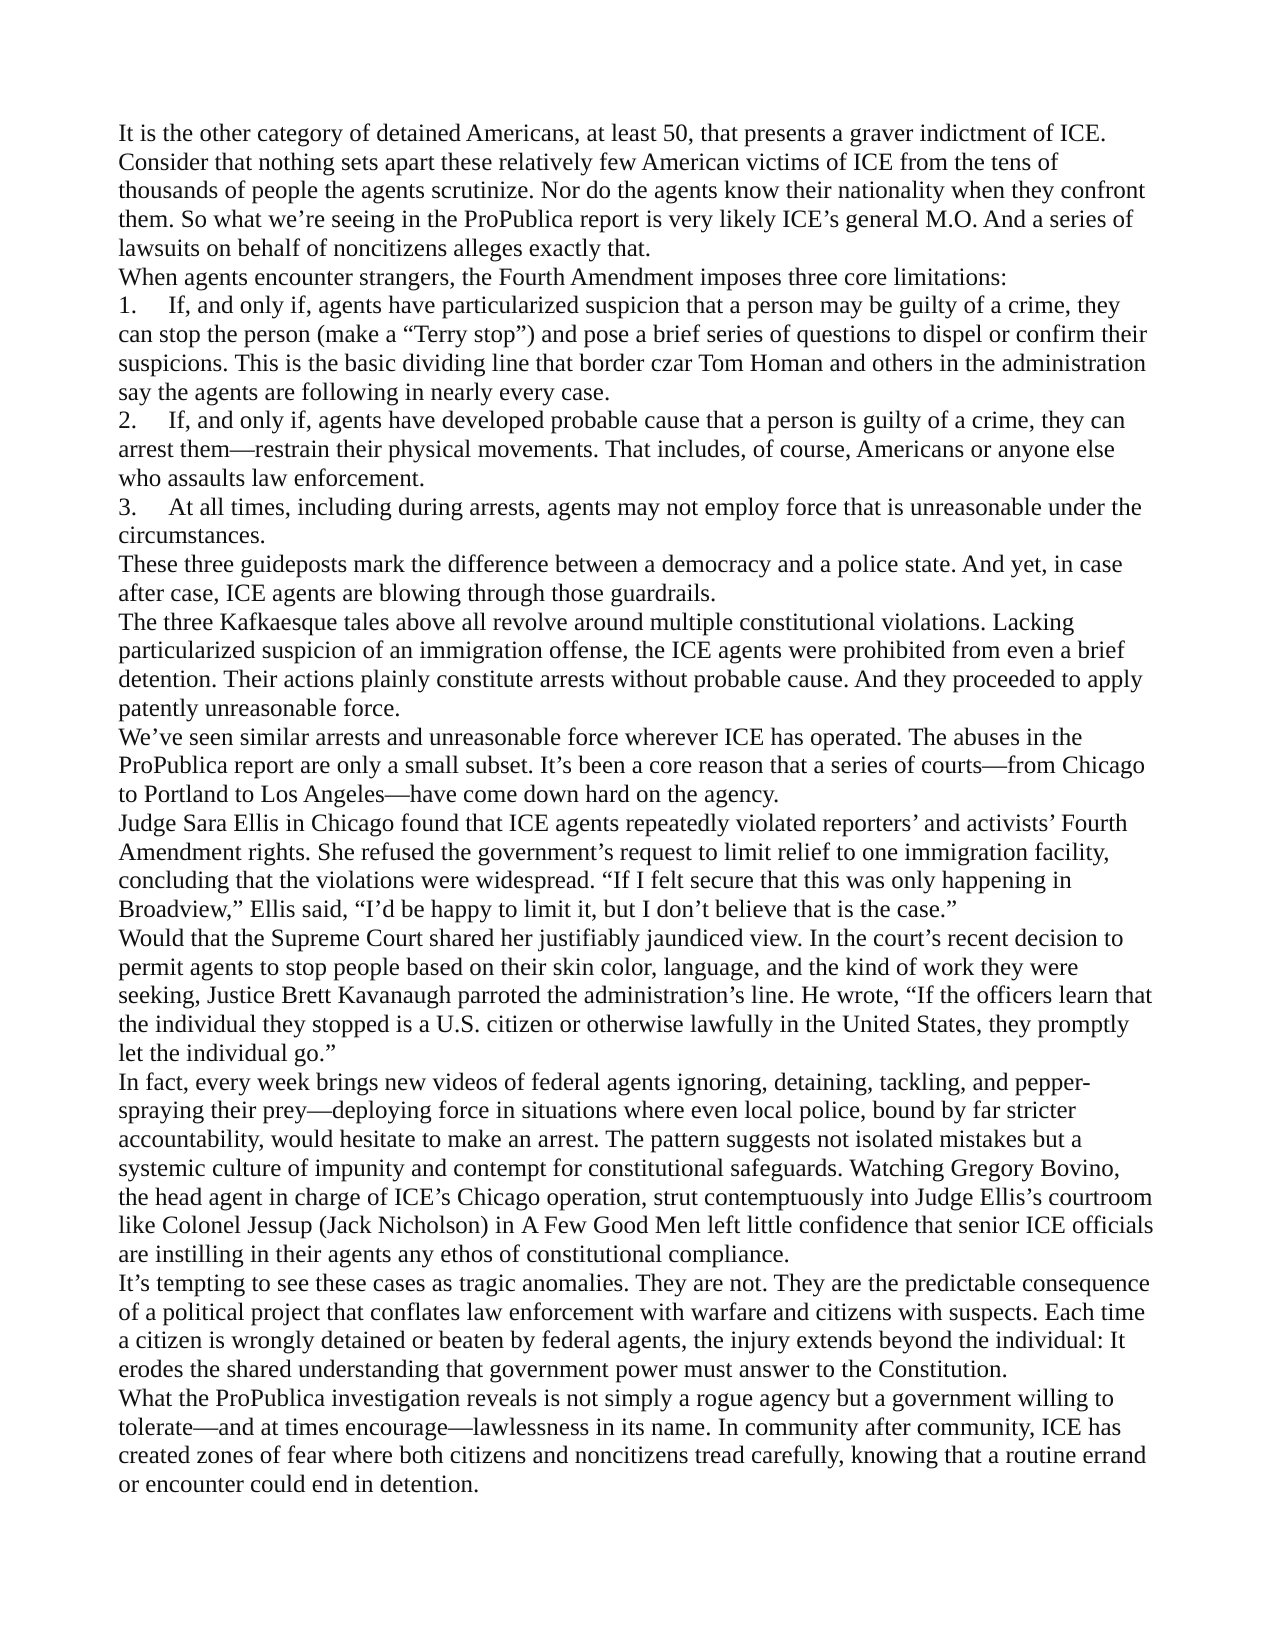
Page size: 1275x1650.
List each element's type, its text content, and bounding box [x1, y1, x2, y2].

text It is the other category of detained Americans, at least 50, that presents a graver indictment of ICE. Consider that nothing sets apart these relatively few American victims of ICE from the tens of thousands of people the agents scrutinize. Nor do the agents know their nationality when they confront them. So what we’re seeing in the ProPublica report is very likely ICE’s general M.O. And a series of lawsuits on behalf of noncitizens alleges exactly that. [118, 118, 1157, 262]
text It’s tempting to see these cases as tragic anomalies. They are not. They are the predictable consequence of a political project that conflates law enforcement with warfare and citizens with suspects. Each time a citizen is wrongly detained or beaten by federal agents, the injury extends beyond the individual: It erodes the shared understanding that government power must answer to the Constitution. [118, 1268, 1157, 1383]
text When agents encounter strangers, the Fourth Amendment imposes three core limitations: [118, 262, 1157, 291]
text Would that the Supreme Court shared her justifiably jaundiced view. In the court’s recent decision to permit agents to stop people based on their skin color, language, and the kind of work they were seeking, Justice Brett Kavanaugh parroted the administration’s line. He wrote, “If the officers learn that the individual they stopped is a U.S. citizen or otherwise lawfully in the United States, they promptly let the individual go.” [118, 923, 1157, 1067]
text The three Kafkaesque tales above all revolve around multiple constitutional violations. Lacking particularized suspicion of an immigration offense, the ICE agents were prohibited from even a brief detention. Their actions plainly constitute arrests without probable cause. And they proceeded to apply patently unreasonable force. [118, 607, 1157, 722]
text We’ve seen similar arrests and unreasonable force wherever ICE has operated. The abuses in the ProPublica report are only a small subset. It’s been a core reason that a series of courts—from Chicago to Portland to Los Angeles—have come down hard on the agency. [118, 722, 1157, 808]
text 3. At all times, including during arrests, agents may not employ force that is unreasonable under the circumstances. [118, 492, 1157, 549]
text 2. If, and only if, agents have developed probable cause that a person is guilty of a crime, they can arrest them—restrain their physical movements. That includes, of course, Americans or anyone else who assaults law enforcement. [118, 406, 1157, 492]
text In fact, every week brings new videos of federal agents ignoring, detaining, tackling, and pepper-spraying their prey—deploying force in situations where even local police, bound by far stricter accountability, would hesitate to make an arrest. The pattern suggests not isolated mistakes but a systemic culture of impunity and contempt for constitutional safeguards. Watching Gregory Bovino, the head agent in charge of ICE’s Chicago operation, strut contemptuously into Judge Ellis’s courtroom like Colonel Jessup (Jack Nicholson) in A Few Good Men left little confidence that senior ICE officials are instilling in their agents any ethos of constitutional compliance. [118, 1067, 1157, 1268]
text 1. If, and only if, agents have particularized suspicion that a person may be guilty of a crime, they can stop the person (make a “Terry stop”) and pose a brief series of questions to dispel or confirm their suspicions. This is the basic dividing line that border czar Tom Homan and others in the administration say the agents are following in nearly every case. [118, 291, 1157, 406]
text These three guideposts mark the difference between a democracy and a police state. And yet, in case after case, ICE agents are blowing through those guardrails. [118, 549, 1157, 607]
text What the ProPublica investigation reveals is not simply a rogue agency but a government willing to tolerate—and at times encourage—lawlessness in its name. In community after community, ICE has created zones of fear where both citizens and noncitizens tread carefully, knowing that a routine errand or encounter could end in detention. [118, 1383, 1157, 1498]
text Judge Sara Ellis in Chicago found that ICE agents repeatedly violated reporters’ and activists’ Fourth Amendment rights. She refused the government’s request to limit relief to one immigration facility, concluding that the violations were widespread. “If I felt secure that this was only happening in Broadview,” Ellis said, “I’d be happy to limit it, but I don’t believe that is the case.” [118, 808, 1157, 923]
